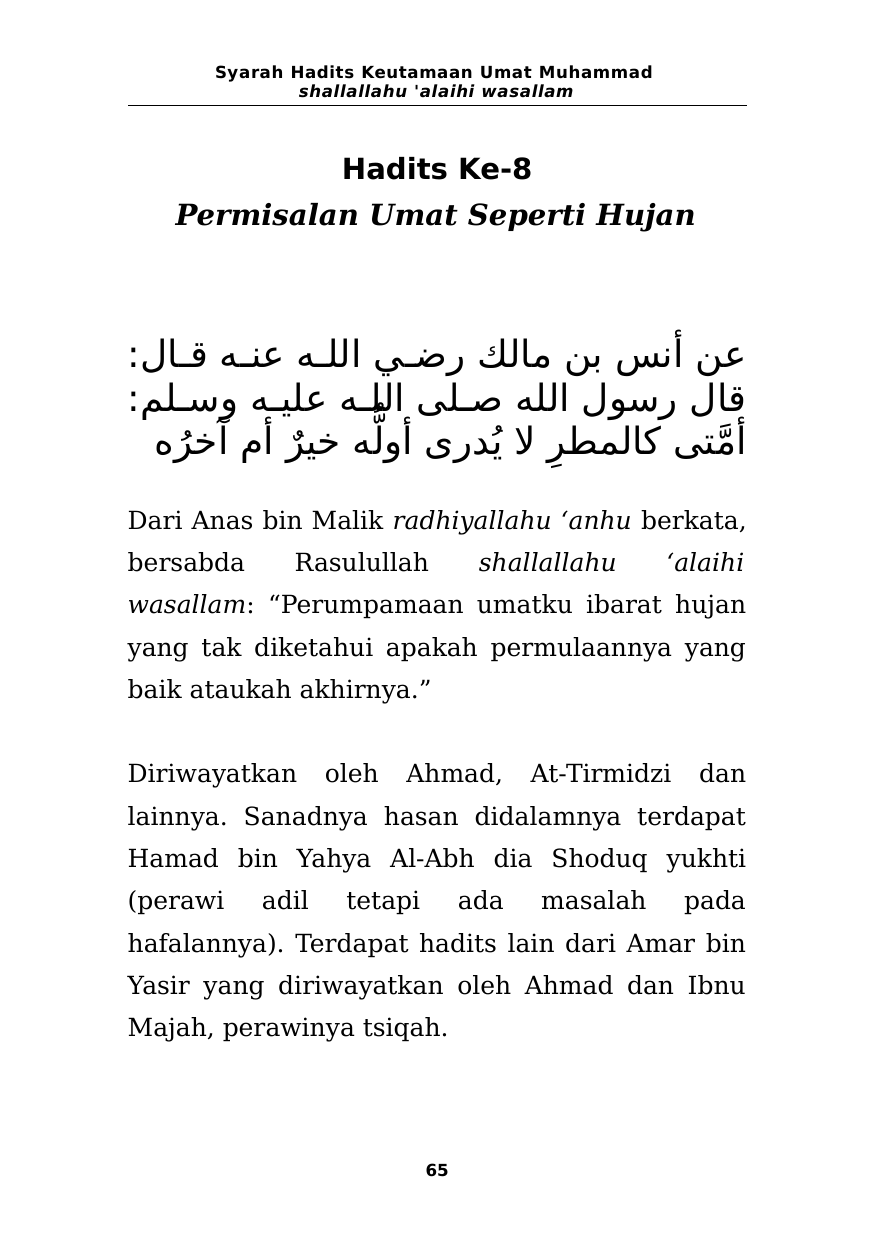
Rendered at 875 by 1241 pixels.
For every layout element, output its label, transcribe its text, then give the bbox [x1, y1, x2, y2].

text Diriwayatkan oleh Ahmad, At-Tirmidzi dan lainnya. Sanadnya hasan didalamnya terdapat Hamad bin Yahya Al-Abh dia Shoduq yukhti (perawi adil tetapi ada masalah pada hafalannya). Terdapat hadits lain dari Amar bin Yasir yang diriwayatkan oleh Ahmad dan Ibnu Majah, perawinya tsiqah. [127, 760, 747, 1043]
text Dari Anas bin Malik radhiyallahu ‘anhu berkata, bersabda Rasulullah shallallahu ‘alaihi wasallam: “Perumpamaan umatku ibarat hujan yang tak diketahui apakah permulaannya yang baik ataukah akhirnya.” [127, 506, 747, 704]
subtitle Hadits Ke-8 [127, 155, 747, 186]
text Permisalan Umat Seperti Hujan [127, 198, 747, 233]
text عن أنس بن مالك رضي الله عنه قال: قال رسول الله صلى الله عليه وسلم: أمَّتى كالمطرِ لا يُدرى أولُّه خيرٌ أم آخرُه [127, 333, 747, 464]
